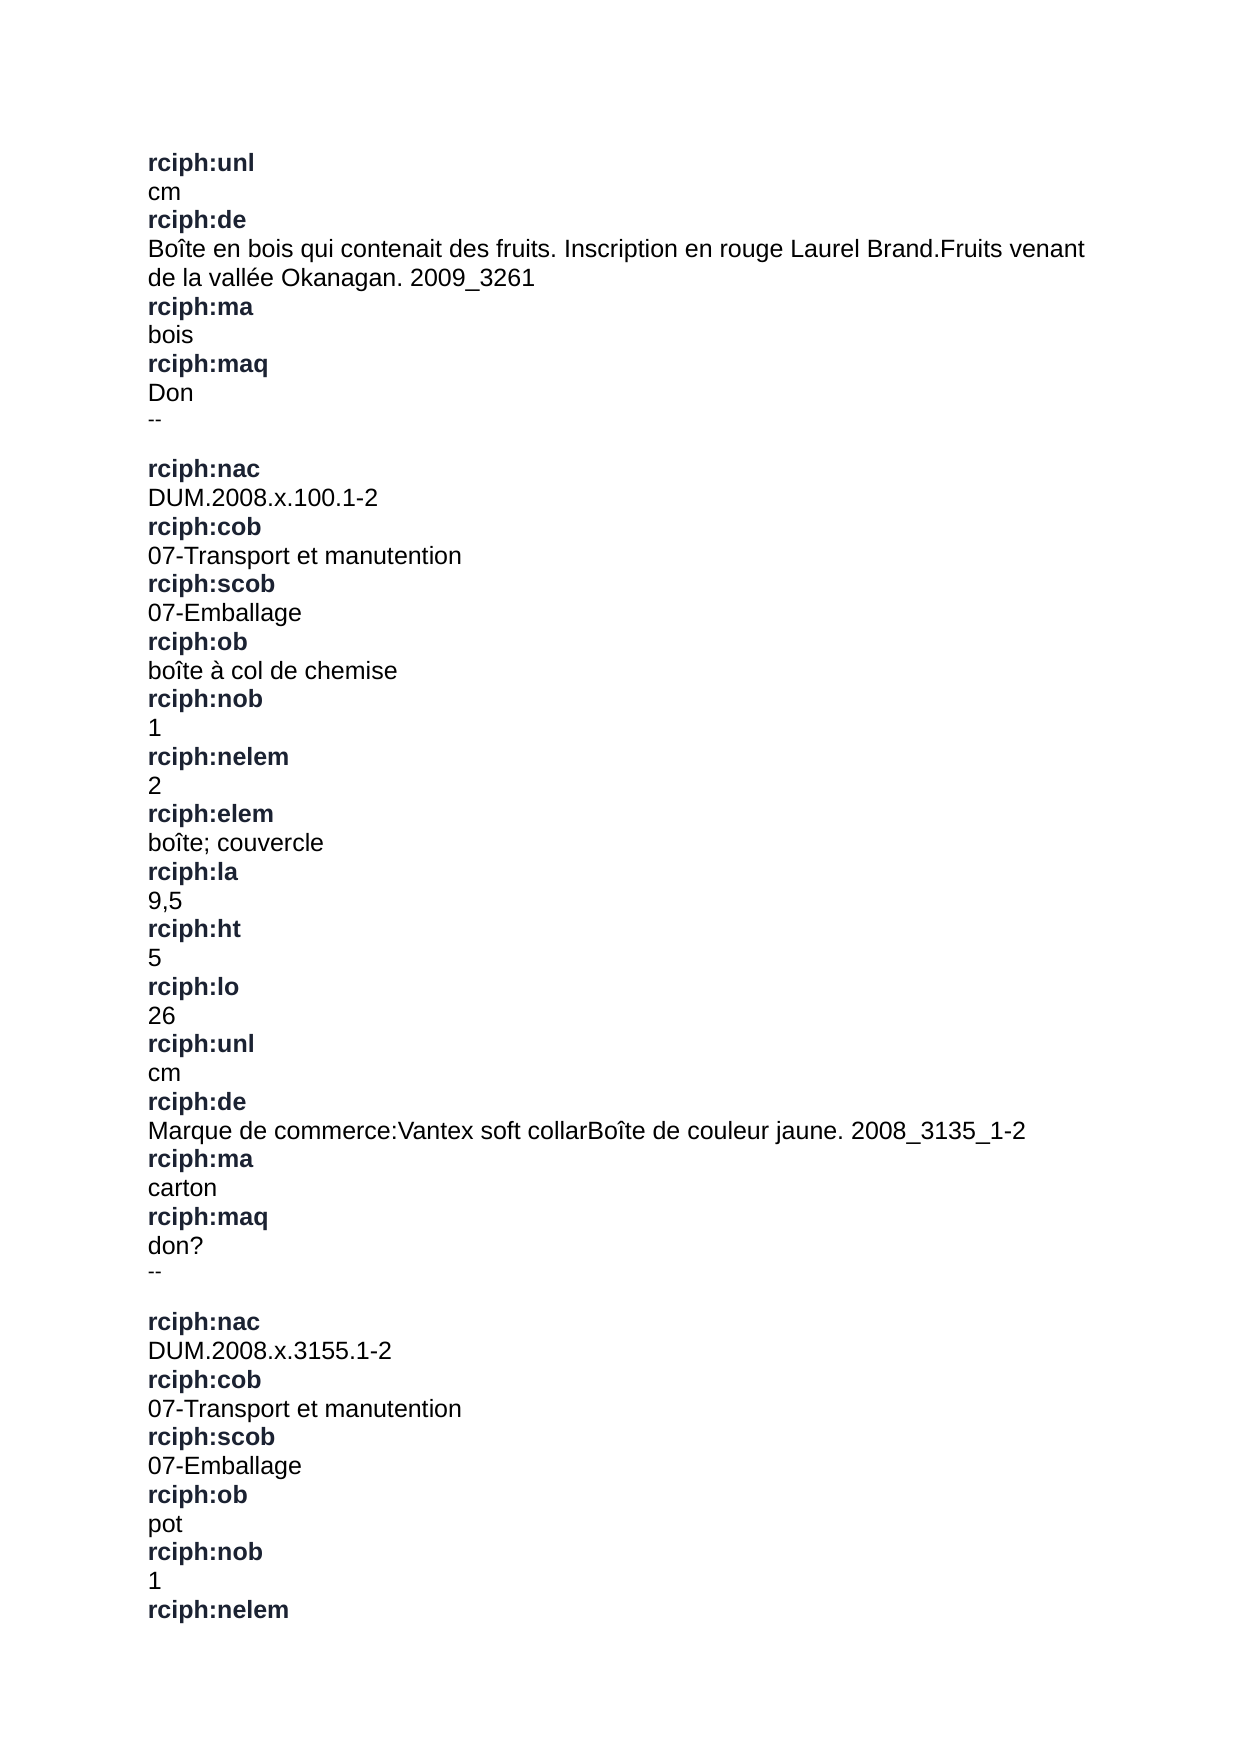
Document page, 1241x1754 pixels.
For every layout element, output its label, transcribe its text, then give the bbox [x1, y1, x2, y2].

text rciph:cob [148, 1365, 1092, 1393]
text 1 [148, 713, 1092, 742]
text -- [148, 1259, 1092, 1283]
text DUM.2008.x.100.1-2 [148, 483, 1092, 512]
text rciph:nob [148, 1537, 1092, 1566]
text rciph:nob [148, 684, 1092, 713]
text rciph:de [148, 205, 1092, 234]
text rciph:unl [148, 148, 1092, 176]
text don? [148, 1231, 1092, 1259]
text rciph:cob [148, 512, 1092, 541]
text rciph:elem [148, 799, 1092, 828]
text rciph:scob [148, 569, 1092, 598]
text rciph:nac [148, 454, 1092, 483]
text rciph:la [148, 857, 1092, 886]
text Don [148, 378, 1092, 406]
text rciph:ht [148, 914, 1092, 943]
text rciph:unl [148, 1029, 1092, 1058]
text 2 [148, 771, 1092, 799]
text rciph:ob [148, 1480, 1092, 1508]
text rciph:ma [148, 291, 1092, 320]
text rciph:nac [148, 1307, 1092, 1336]
text Marque de commerce:Vantex soft collarBoîte de couleur jaune. 2008_3135_1-2 [148, 1116, 1092, 1144]
text boîte; couvercle [148, 828, 1092, 857]
text 07-Transport et manutention [148, 541, 1092, 569]
text rciph:nelem [148, 742, 1092, 771]
text DUM.2008.x.3155.1-2 [148, 1336, 1092, 1365]
text rciph:scob [148, 1422, 1092, 1451]
text 26 [148, 1001, 1092, 1029]
text -- [148, 406, 1092, 430]
text bois [148, 320, 1092, 349]
text rciph:maq [148, 1202, 1092, 1231]
text rciph:ma [148, 1144, 1092, 1173]
text 9,5 [148, 886, 1092, 914]
text 07-Transport et manutention [148, 1393, 1092, 1422]
text rciph:nelem [148, 1595, 1092, 1623]
text rciph:de [148, 1087, 1092, 1116]
text rciph:ob [148, 627, 1092, 656]
text cm [148, 176, 1092, 205]
text 07-Emballage [148, 1451, 1092, 1480]
text rciph:lo [148, 972, 1092, 1001]
text Boîte en bois qui contenait des fruits. Inscription en rouge Laurel Brand.Fruits venant de la vallée Okanagan. 2009_3261 [148, 234, 1092, 291]
text boîte à col de chemise [148, 656, 1092, 684]
text 1 [148, 1566, 1092, 1595]
text pot [148, 1508, 1092, 1537]
text cm [148, 1058, 1092, 1087]
text carton [148, 1173, 1092, 1202]
text rciph:maq [148, 349, 1092, 378]
text 07-Emballage [148, 598, 1092, 627]
text 5 [148, 943, 1092, 972]
